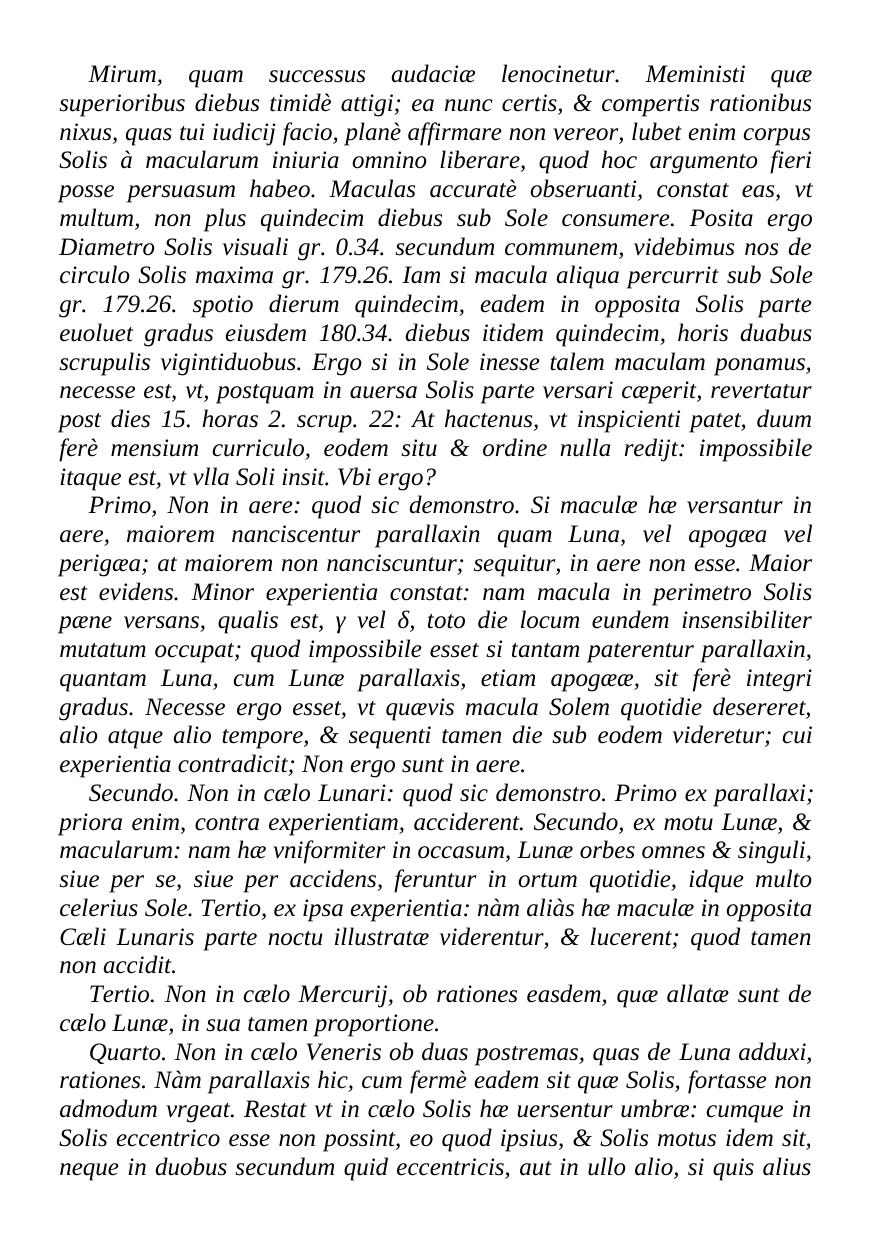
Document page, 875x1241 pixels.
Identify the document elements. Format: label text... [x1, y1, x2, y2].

text Primo, Non in aere: quod sic demonstro. Si maculæ hæ versantur in aere, maiorem nanciscentur parallaxin quam Luna, vel apogæa vel perigæa; at maiorem non nanciscuntur; sequitur, in aere non esse. Maior est evidens. Minor experientia constat: nam macula in perimetro Solis pæne versans, qualis est, γ vel δ, toto die locum eundem insensibiliter mutatum occupat; quod impossibile esset si tantam paterentur parallaxin, quantam Luna, cum Lunæ parallaxis, etiam apogææ, sit ferè integri gradus. Necesse ergo esset, vt quævis macula Solem quotidie desereret, alio atque alio tempore, & sequenti tamen die sub eodem videretur; cui experientia contradicit; Non ergo sunt in aere. [59, 490, 815, 778]
text Quarto. Non in cælo Veneris ob duas postremas, quas de Luna adduxi, rationes. Nàm parallaxis hic, cum fermè eadem sit quæ Solis, fortasse non admodum vrgeat. Restat vt in cælo Solis hæ uersentur umbræ: cumque in Solis eccentrico esse non possint, eo quod ipsius, & Solis motus idem sit, neque in duobus secundum quid eccentricis, aut in ullo alio, si quis alius [59, 1037, 815, 1180]
text Mirum, quam successus audaciæ lenocinetur. Meministi quæ superioribus diebus timidè attigi; ea nunc certis, & compertis rationibus nixus, quas tui iudicij facio, planè affirmare non vereor, lubet enim corpus Solis à macularum iniuria omnino liberare, quod hoc argumento fieri posse persuasum habeo. Maculas accuratè obseruanti, constat eas, vt multum, non plus quindecim diebus sub Sole consumere. Posita ergo Diametro Solis visuali gr. 0.34. secundum communem, videbimus nos de circulo Solis maxima gr. 179.26. Iam si macula aliqua percurrit sub Sole gr. 179.26. spotio dierum quindecim, eadem in opposita Solis parte euoluet gradus eiusdem 180.34. diebus itidem quindecim, horis duabus scrupulis vigintiduobus. Ergo si in Sole inesse talem maculam ponamus, necesse est, vt, postquam in auersa Solis parte versari cæperit, revertatur post dies 15. horas 2. scrup. 22: At hactenus, vt inspicienti patet, duum ferè mensium curriculo, eodem situ & ordine nulla redijt: impossibile itaque est, vt vlla Soli insit. Vbi ergo? [59, 59, 815, 490]
text Tertio. Non in cælo Mercurij, ob rationes easdem, quæ allatæ sunt de cælo Lunæ, in sua tamen proportione. [59, 979, 815, 1037]
text Secundo. Non in cælo Lunari: quod sic demonstro. Primo ex parallaxi; priora enim, contra experientiam, acciderent. Secundo, ex motu Lunæ, & macularum: nam hæ vniformiter in occasum, Lunæ orbes omnes & singuli, siue per se, siue per accidens, feruntur in ortum quotidie, idque multo celerius Sole. Tertio, ex ipsa experientia: nàm aliàs hæ maculæ in opposita Cæli Lunaris parte noctu illustratæ viderentur, & lucerent; quod tamen non accidit. [59, 778, 815, 979]
